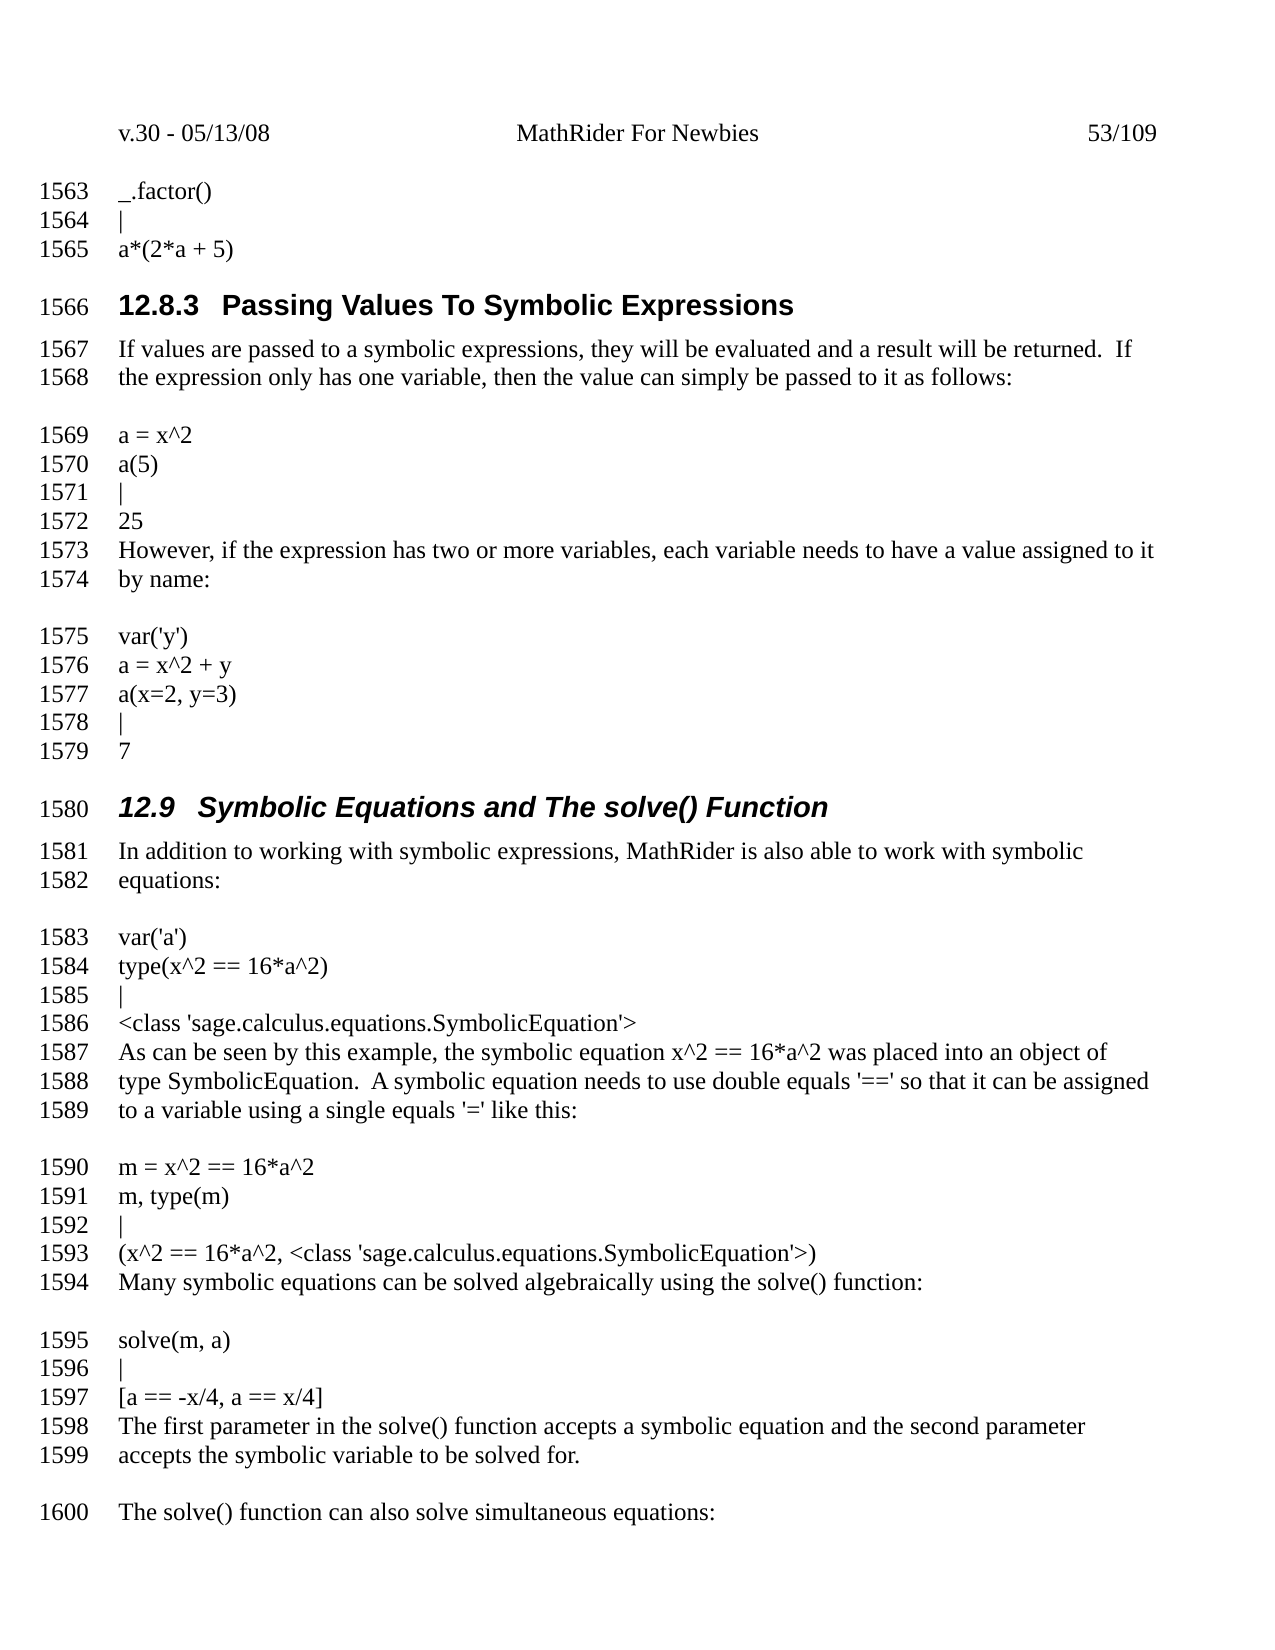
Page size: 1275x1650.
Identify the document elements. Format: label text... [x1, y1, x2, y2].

text If values are passed to a symbolic expressions, they will be evaluated and a result will be returned. If the expression only has one variable, then the value can simply be passed to it as follows: [118, 334, 1157, 391]
text | [118, 1353, 1157, 1382]
text m, type(m) [118, 1181, 1157, 1210]
text | [118, 980, 1157, 1008]
text | [118, 707, 1157, 736]
text var('a') [118, 922, 1157, 951]
text _.factor() [118, 176, 1157, 205]
text As can be seen by this example, the symbolic equation x^2 == 16*a^2 was placed into an object of type SymbolicEquation. A symbolic equation needs to use double equals '==' so that it can be assigned to a variable using a single equals '=' like this: [118, 1037, 1157, 1123]
text The first parameter in the solve() function accepts a symbolic equation and the second parameter accepts the symbolic variable to be solved for. [118, 1411, 1157, 1468]
text m = x^2 == 16*a^2 [118, 1152, 1157, 1181]
text a*(2*a + 5) [118, 234, 1157, 263]
text The solve() function can also solve simultaneous equations: [118, 1497, 1157, 1526]
text | [118, 1210, 1157, 1238]
text 25 [118, 506, 1157, 535]
text a = x^2 + y [118, 650, 1157, 679]
text | [118, 477, 1157, 506]
text a(x=2, y=3) [118, 679, 1157, 707]
text (x^2 == 16*a^2, <class 'sage.calculus.equations.SymbolicEquation'>) [118, 1238, 1157, 1267]
text type(x^2 == 16*a^2) [118, 951, 1157, 980]
text [a == -x/4, a == x/4] [118, 1382, 1157, 1411]
text | [118, 205, 1157, 234]
text In addition to working with symbolic expressions, MathRider is also able to work with symbolic equations: [118, 836, 1157, 893]
text However, if the expression has two or more variables, each variable needs to have a value assigned to it by name: [118, 535, 1157, 592]
subtitle Passing Values To Symbolic Expressions [118, 288, 1157, 321]
text 7 [118, 736, 1157, 765]
text var('y') [118, 621, 1157, 650]
text solve(m, a) [118, 1325, 1157, 1353]
text <class 'sage.calculus.equations.SymbolicEquation'> [118, 1008, 1157, 1037]
text Many symbolic equations can be solved algebraically using the solve() function: [118, 1267, 1157, 1296]
subtitle Symbolic Equations and The solve() Function [118, 790, 1157, 823]
text a(5) [118, 449, 1157, 477]
text a = x^2 [118, 420, 1157, 449]
